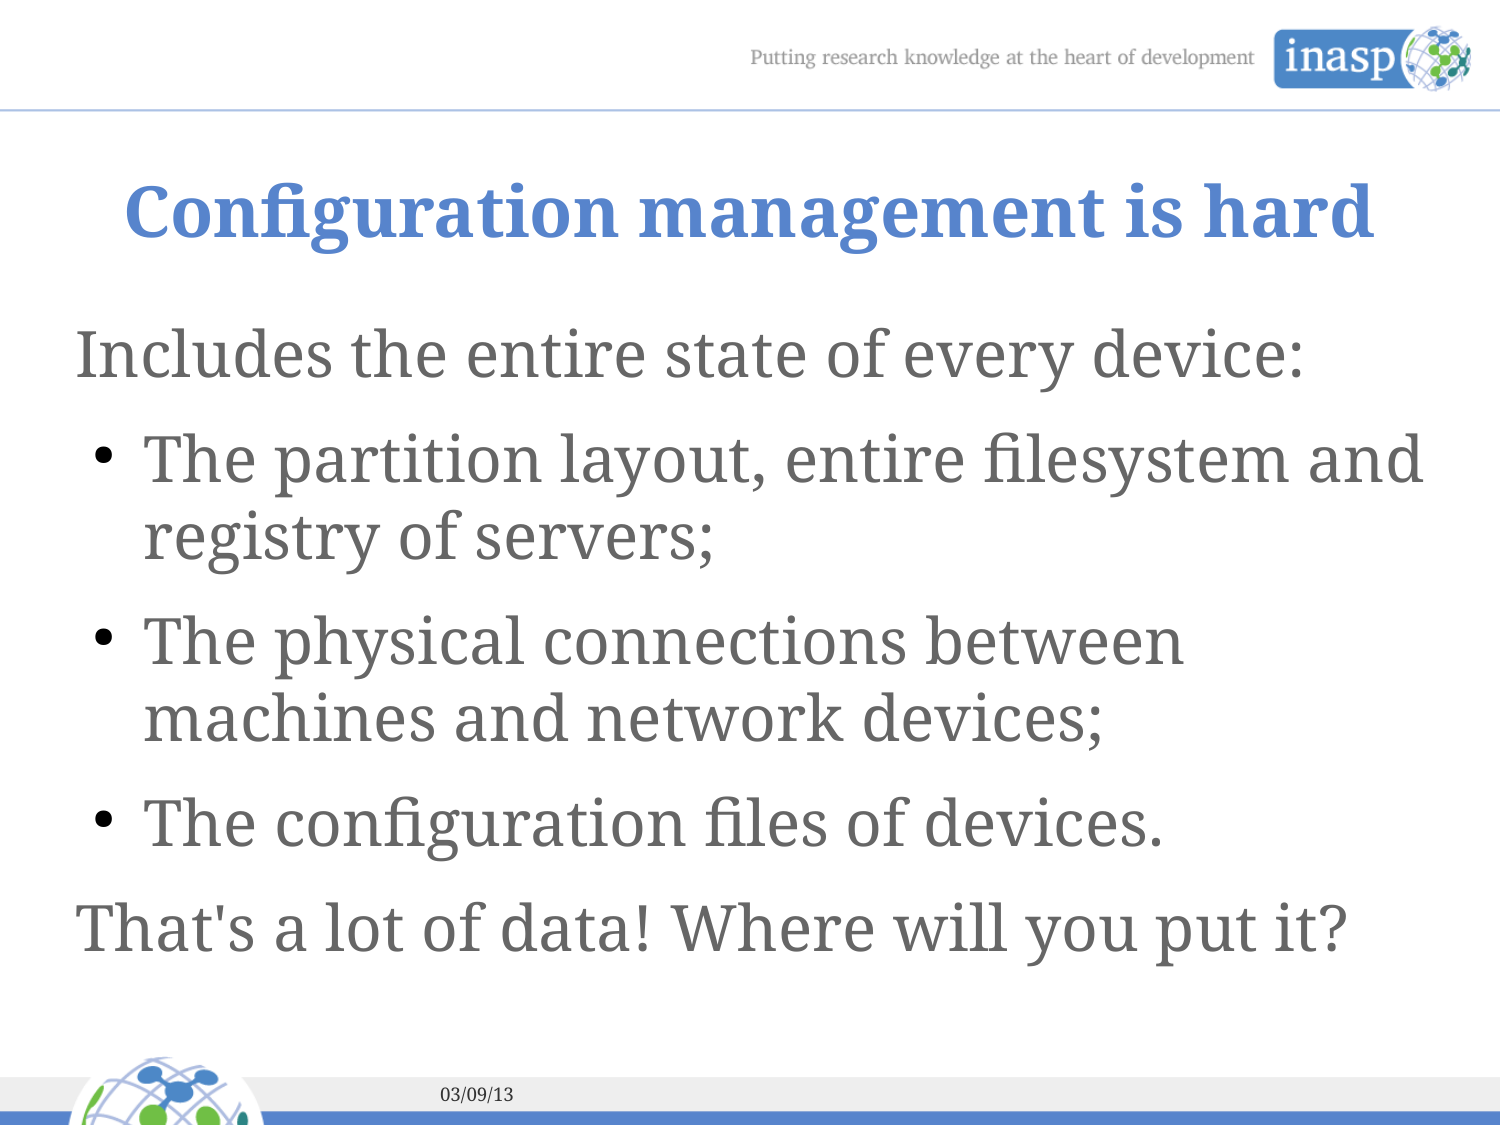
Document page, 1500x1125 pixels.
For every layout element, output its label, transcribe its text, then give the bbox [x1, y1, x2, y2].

list Includes the entire state of every device: The partition layout, entire filesystem and registry of servers; The physical connections between machines and network devices; The configuration files of devices. That's a lot of data! Where will you put it? [75, 313, 1426, 967]
picture [0, 0, 1500, 1125]
title Configuration management is hard [75, 129, 1426, 313]
